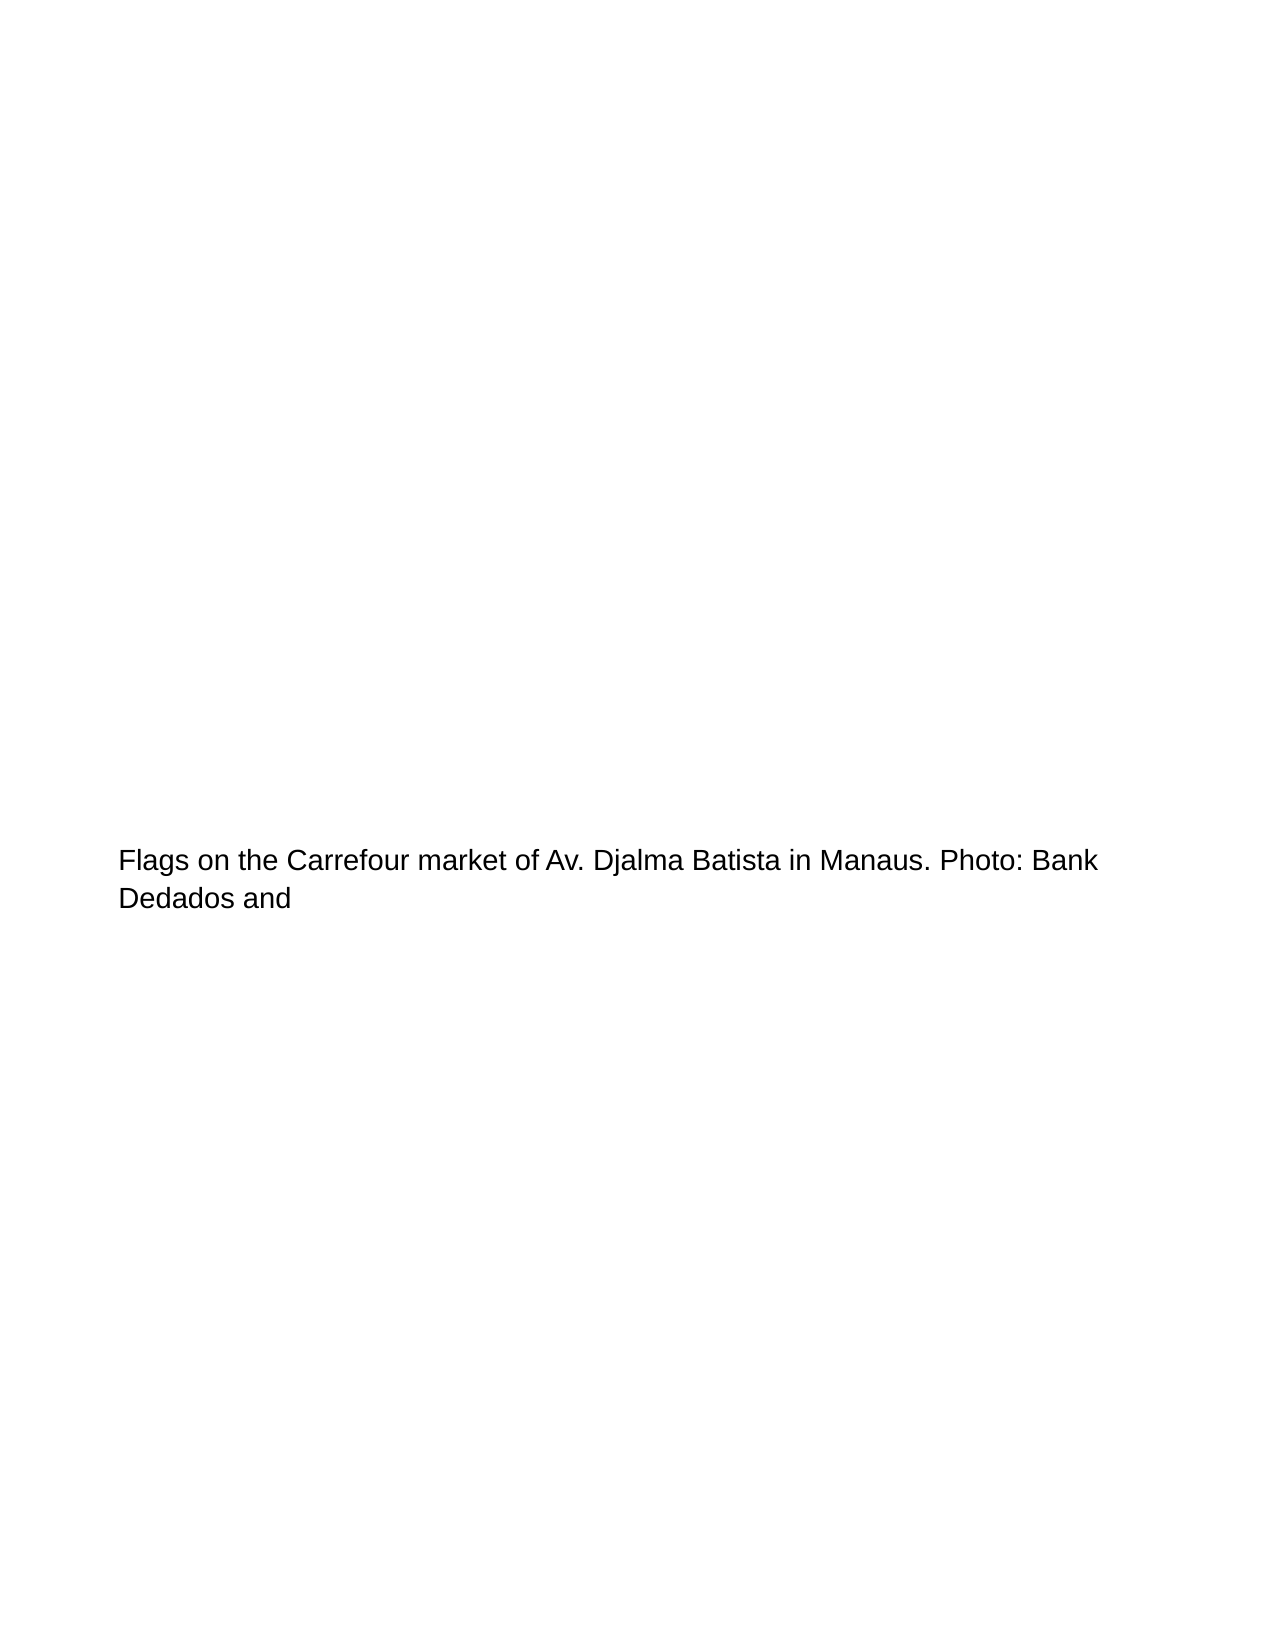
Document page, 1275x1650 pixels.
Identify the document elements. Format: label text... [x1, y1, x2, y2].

text Flags on the Carrefour market of Av. Djalma Batista in Manaus. Photo: Bank Dedados and [118, 118, 1157, 915]
